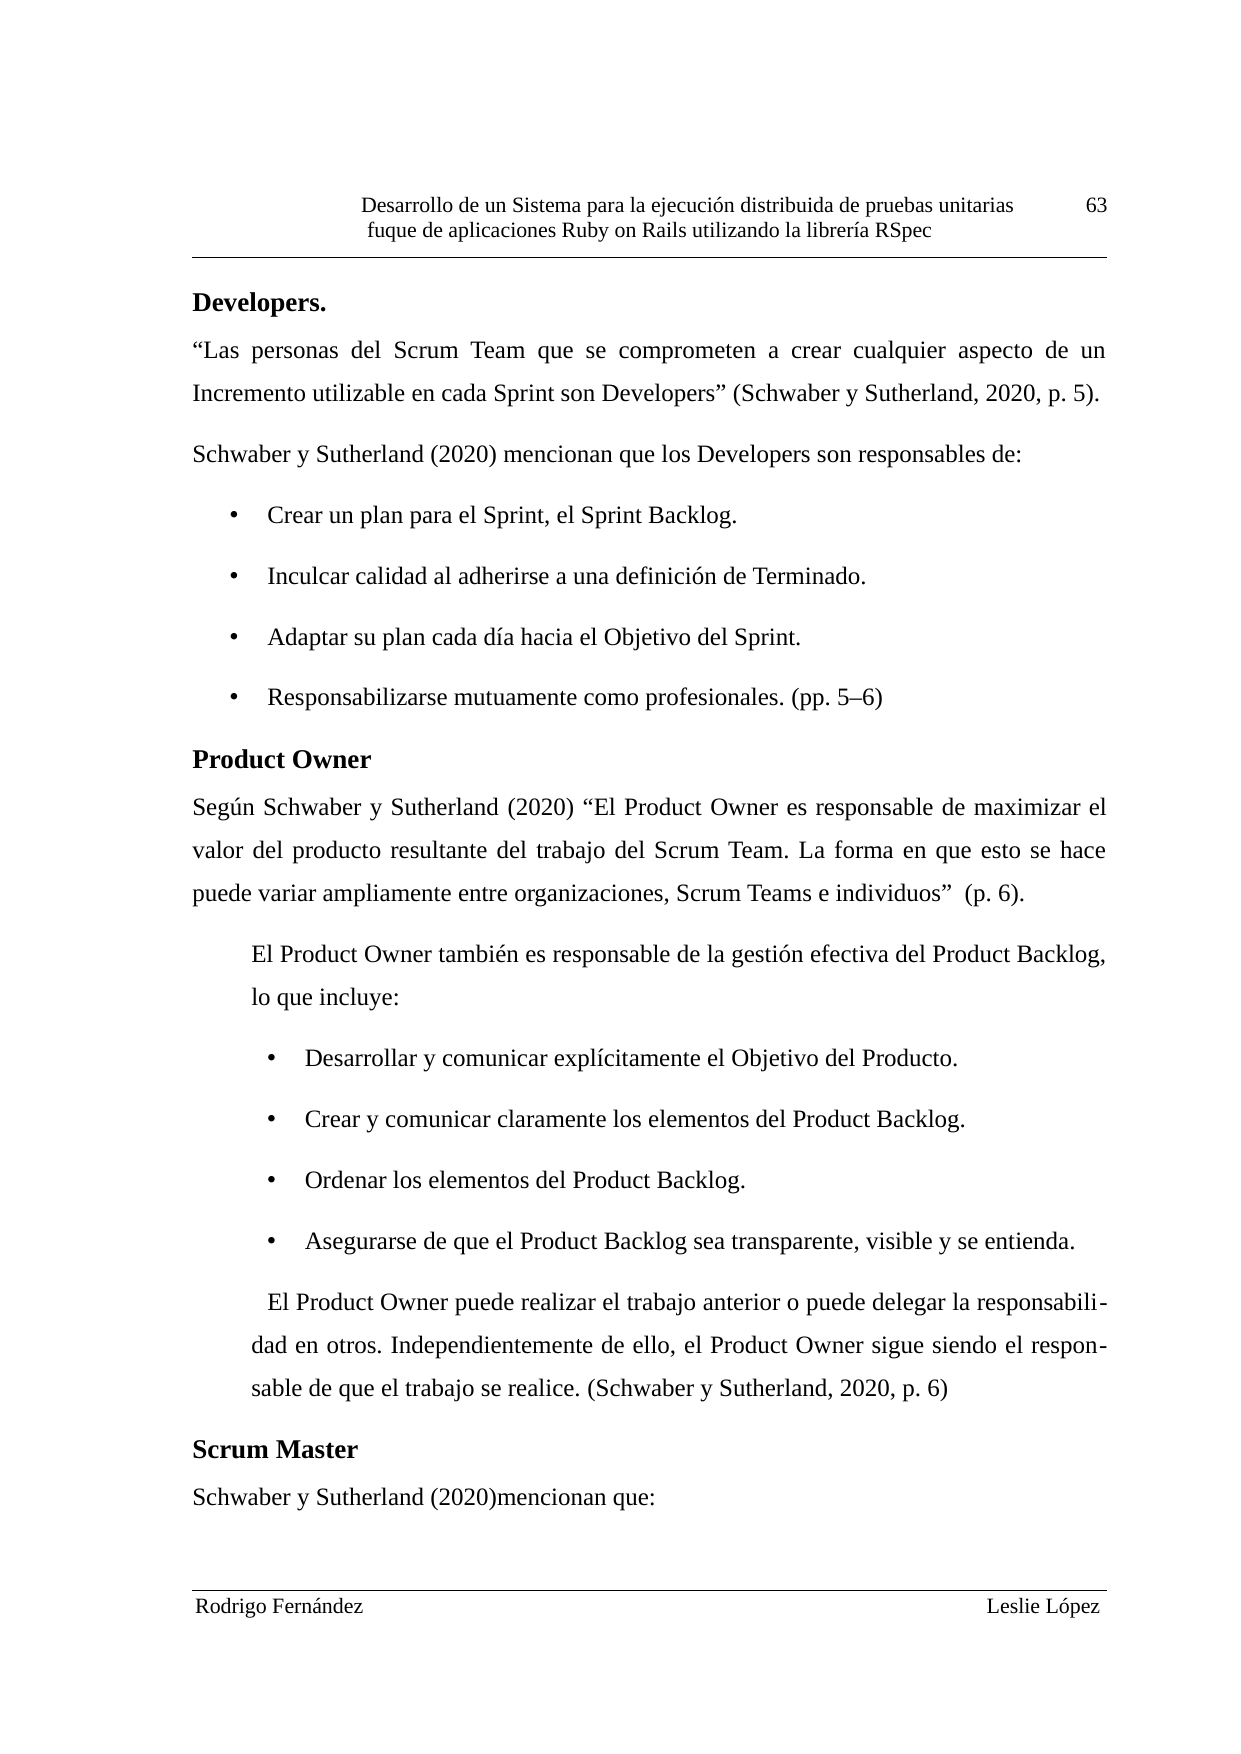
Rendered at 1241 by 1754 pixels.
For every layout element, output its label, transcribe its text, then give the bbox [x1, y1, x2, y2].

text Scrum Master [192, 1434, 1107, 1465]
list Ordenar los elementos del Product Backlog. [267, 1165, 1107, 1194]
list Crear un plan para el Sprint, el Sprint Backlog. [229, 500, 1107, 529]
text Schwaber y Sutherland (2020)⁠mencionan que: [192, 1482, 1107, 1511]
list Desarrollar y comunicar explícitamente el Objetivo del Producto. [267, 1043, 1107, 1072]
list Schwaber y Sutherland (2020)⁠⁠ mencionan que los Developers son responsables de: [192, 439, 1107, 468]
list Inculcar calidad al adherirse a una definición de Terminado. [229, 561, 1107, 589]
list Adaptar su plan cada día hacia el Objetivo del Sprint. [229, 622, 1107, 650]
list Crear y comunicar claramente los elementos del Product Backlog. [267, 1104, 1107, 1133]
list “Las personas del Scrum Team que se comprometen a crear cualquier aspecto de un Incremento utilizable en cada Sprint son Developers” (Schwaber y Sutherland, 2020, p. 5)⁠. [192, 335, 1107, 407]
text Product Owner [192, 743, 1107, 774]
list Asegurarse de que el Product Backlog sea transparente, visible y se entienda. [267, 1226, 1107, 1254]
text Según Schwaber y Sutherland (2020) ⁠“El Product Owner es responsable de maximizar el valor del producto resultante del trabajo del Scrum Team. La forma en que esto se hace puede variar ampliamente entre organizaciones, Scrum Teams e individuos” (p. 6). [192, 792, 1107, 907]
text El Product Owner puede realizar el trabajo anterior o puede delegar la responsabili­dad en otros. Independientemente de ello, el Product Owner sigue siendo el respon­sable de que el trabajo se realice. (Schwaber y Sutherland, 2020, p. 6)⁠ [251, 1287, 1107, 1402]
text El Product Owner también es responsable de la gestión efectiva del Product Backlog, lo que incluye: [251, 939, 1107, 1011]
list Developers. [192, 286, 1107, 317]
list Responsabilizarse mutuamente como profesionales. (pp. 5–6)⁠ [229, 682, 1107, 711]
